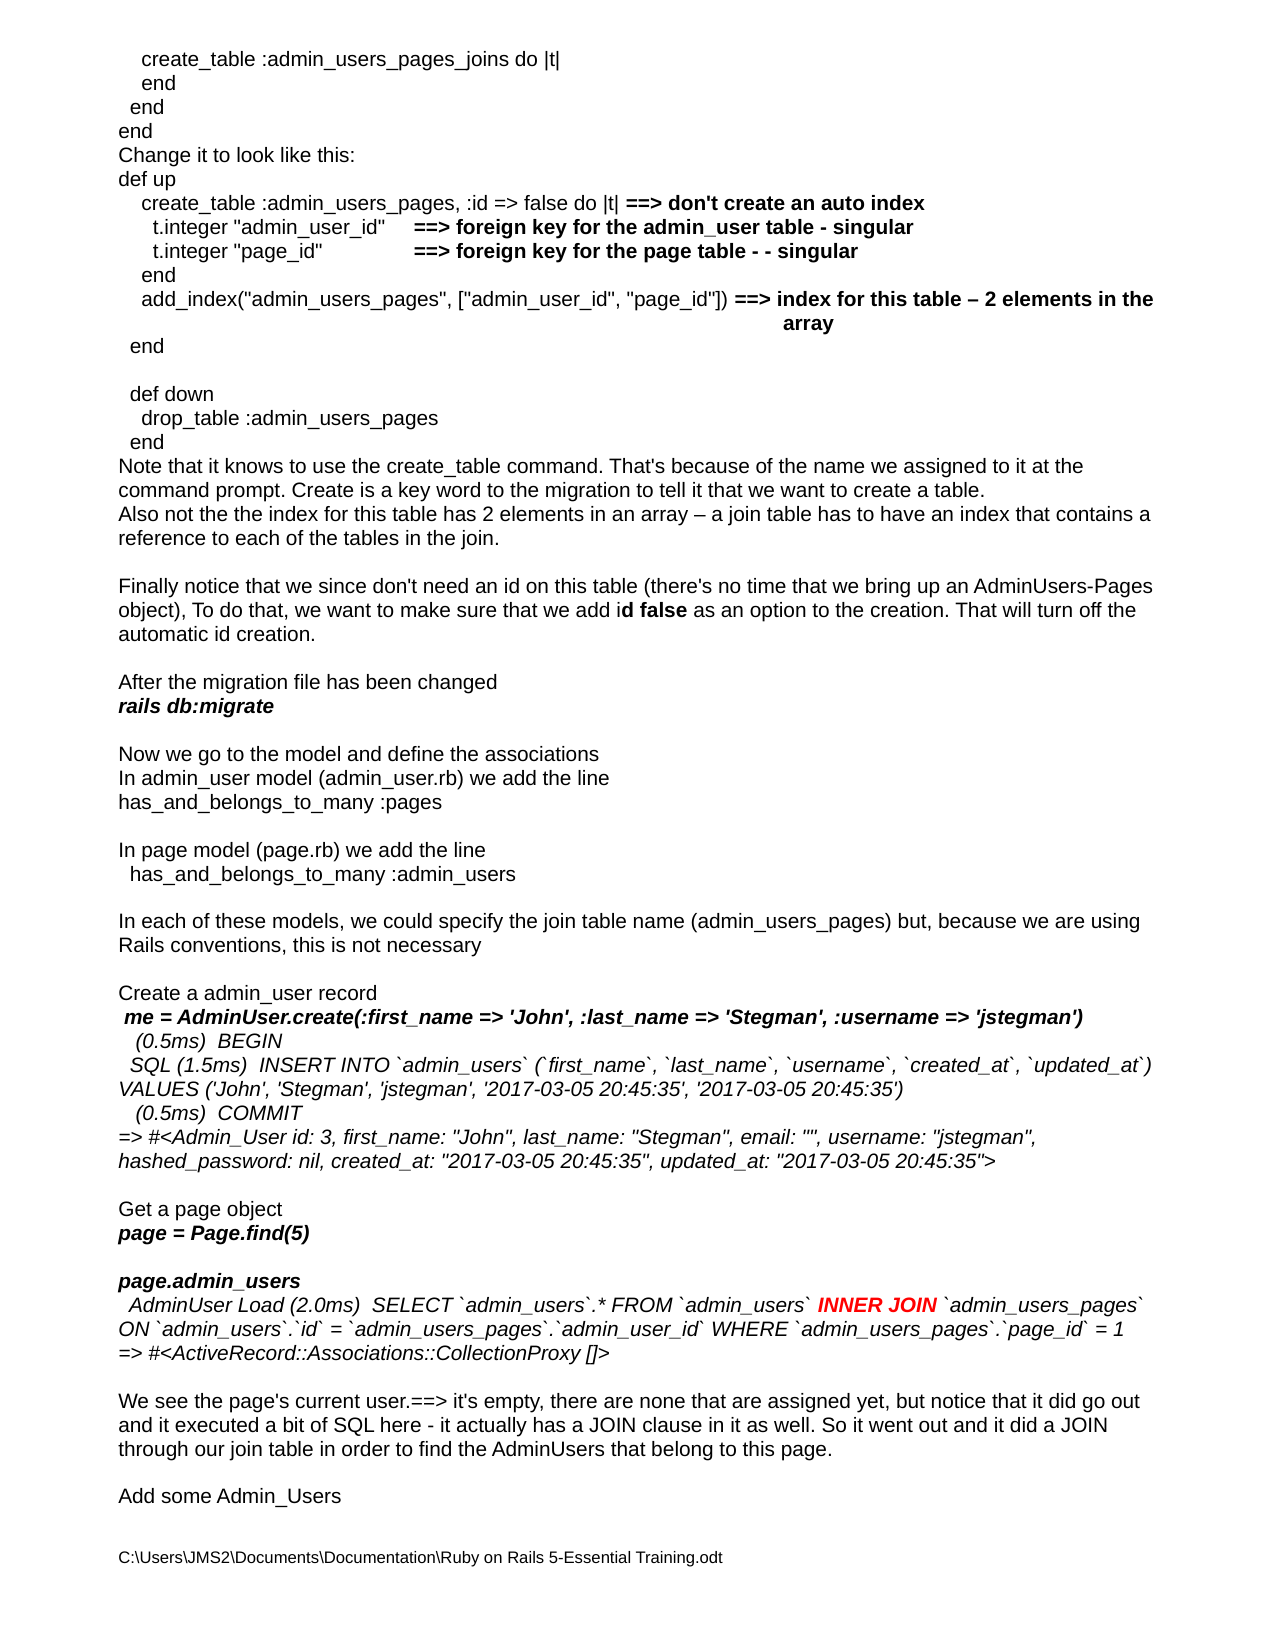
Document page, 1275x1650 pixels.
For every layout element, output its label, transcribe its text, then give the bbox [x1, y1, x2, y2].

text AdminUser Load (2.0ms) SELECT `admin_users`.* FROM `admin_users` INNER JOIN `admin_users_pages` ON `admin_users`.`id` = `admin_users_pages`.`admin_user_id` WHERE `admin_users_pages`.`page_id` = 1 [118, 1293, 1157, 1341]
text (0.5ms) COMMIT [118, 1101, 1157, 1125]
text Note that it knows to use the create_table command. That's because of the name we assigned to it at the command prompt. Create is a key word to the migration to tell it that we want to create a table. [118, 454, 1157, 502]
text After the migration file has been changed [118, 670, 1157, 694]
text has_and_belongs_to_many :pages [118, 789, 1157, 813]
text In each of these models, we could specify the join table name (admin_users_pages) but, because we are using Rails conventions, this is not necessary [118, 909, 1157, 957]
text Create a admin_user record [118, 981, 1157, 1005]
text Add some Admin_Users [118, 1484, 1157, 1508]
text We see the page's current user.==> it's empty, there are none that are assigned yet, but notice that it did go out and it executed a bit of SQL here - it actually has a JOIN clause in it as well. So it went out and it did a JOIN through our join table in order to find the AdminUsers that belong to this page. [118, 1388, 1157, 1460]
text SQL (1.5ms) INSERT INTO `admin_users` (`first_name`, `last_name`, `username`, `created_at`, `updated_at`) VALUES ('John', 'Stegman', 'jstegman', '2017-03-05 20:45:35', '2017-03-05 20:45:35') [118, 1053, 1157, 1101]
text Also not the the index for this table has 2 elements in an array – a join table has to have an index that contains a reference to each of the tables in the join. [118, 502, 1157, 550]
text Finally notice that we since don't need an id on this table (there's no time that we bring up an AdminUsers-Pages object), To do that, we want to make sure that we add id false as an option to the creation. That will turn off the automatic id creation. [118, 574, 1157, 646]
text page = Page.find(5) [118, 1221, 1157, 1245]
text rails db:migrate [118, 694, 1157, 718]
text => #<ActiveRecord::Associations::CollectionProxy []> [118, 1341, 1157, 1364]
text def up create_table :admin_users_pages, :id => false do |t| ==> don't create an auto index t.integer "admin_user_id" ==> foreign key for the admin_user table - singular t.integer "page_id" ==> foreign key for the page table - - singular end add_index("admin_users_pages", ["admin_user_id", "page_id"]) ==> index for this table – 2 elements in the array end def down drop_table :admin_users_pages end [118, 167, 1157, 454]
text me = AdminUser.create(:first_name => 'John', :last_name => 'Stegman', :username => 'jstegman') [118, 1005, 1157, 1029]
text create_table :admin_users_pages_joins do |t| end end end [118, 47, 1157, 143]
text page.admin_users [118, 1269, 1157, 1293]
text (0.5ms) BEGIN [118, 1029, 1157, 1053]
text In page model (page.rb) we add the line [118, 837, 1157, 861]
text => #<Admin_User id: 3, first_name: "John", last_name: "Stegman", email: "", username: "jstegman", hashed_password: nil, created_at: "2017-03-05 20:45:35", updated_at: "2017-03-05 20:45:35"> [118, 1125, 1157, 1173]
text Get a page object [118, 1197, 1157, 1221]
text Change it to look like this: [118, 143, 1157, 167]
text Now we go to the model and define the associations [118, 742, 1157, 766]
text has_and_belongs_to_many :admin_users [118, 861, 1157, 885]
text In admin_user model (admin_user.rb) we add the line [118, 766, 1157, 789]
